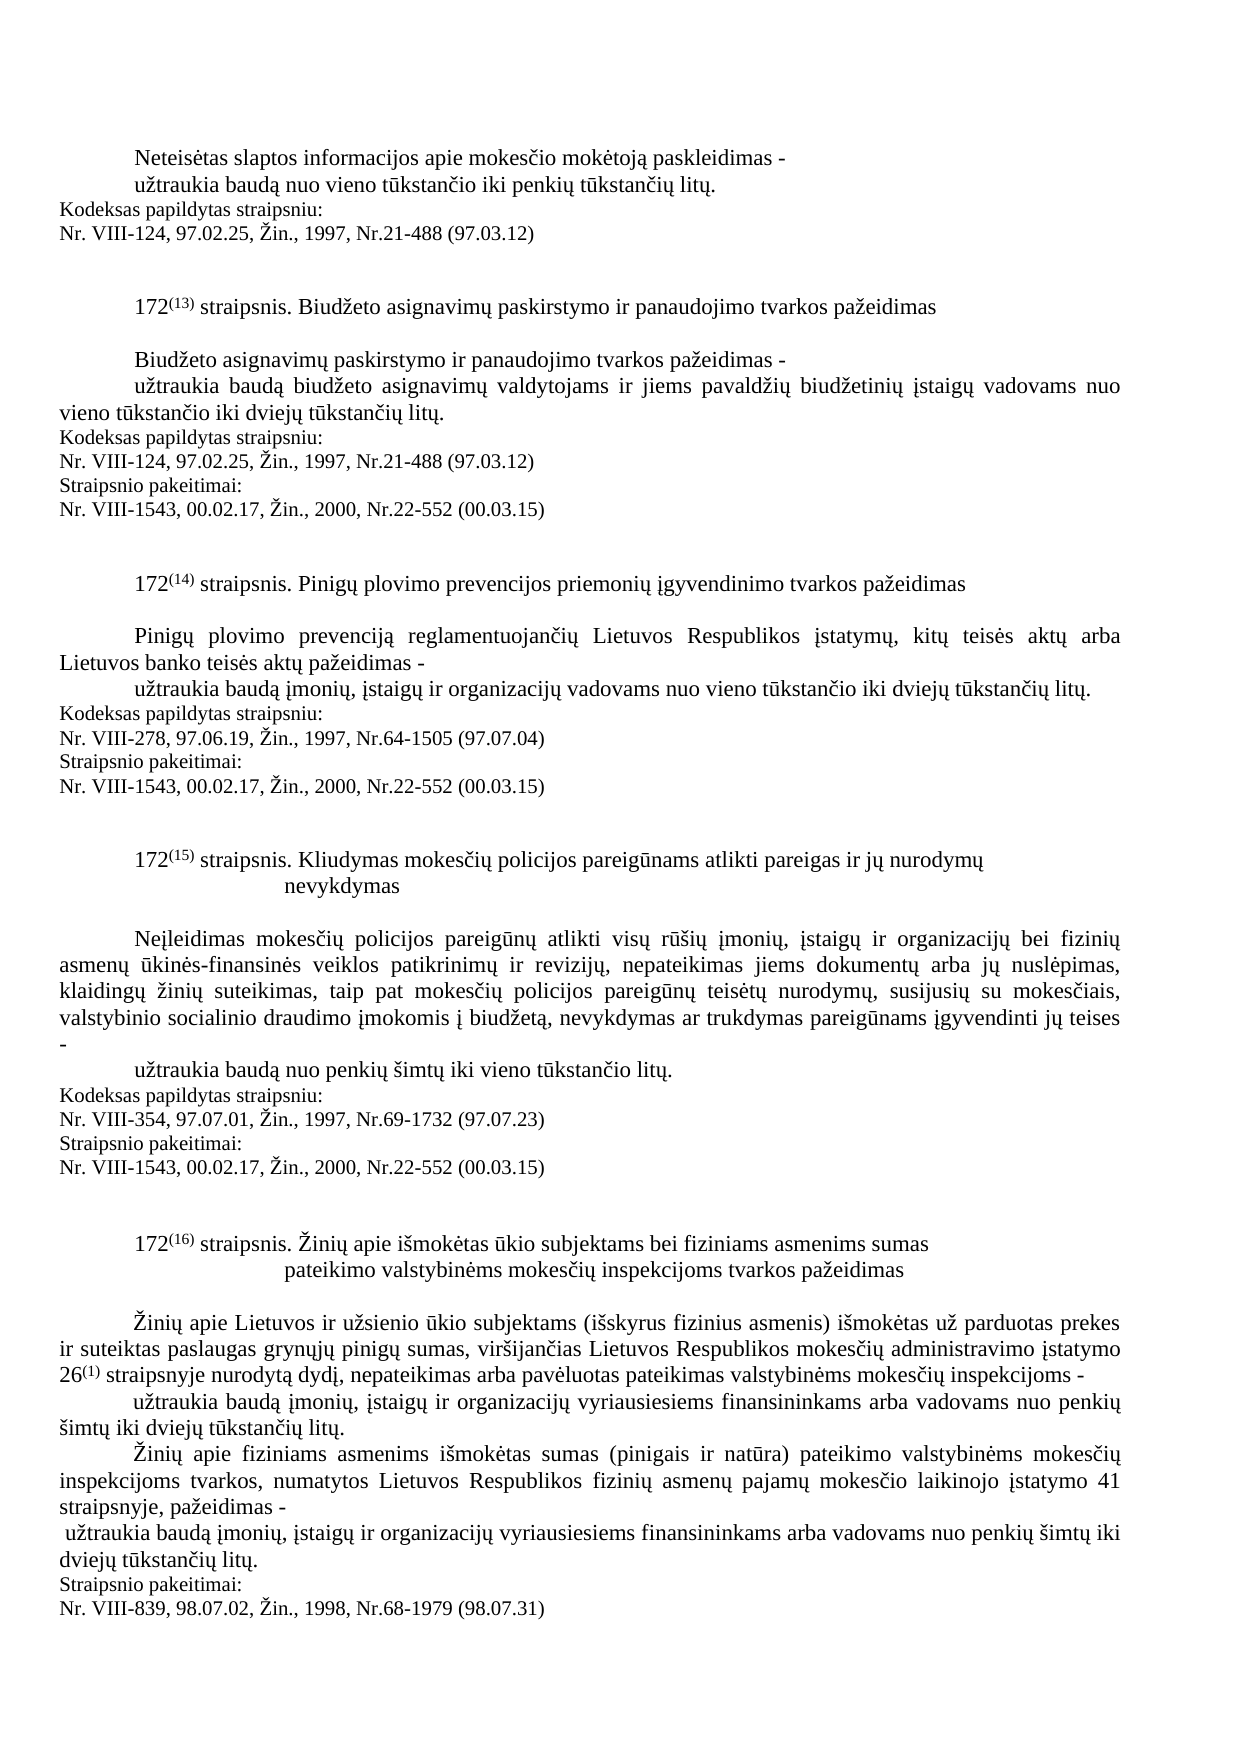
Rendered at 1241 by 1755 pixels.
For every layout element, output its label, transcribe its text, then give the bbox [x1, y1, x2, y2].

text Neįleidimas mokesčių policijos pareigūnų atlikti visų rūšių įmonių, įstaigų ir organizacijų bei fizinių asmenų ūkinės-finansinės veiklos patikrinimų ir revizijų, nepateikimas jiems dokumentų arba jų nuslėpimas, klaidingų žinių suteikimas, taip pat mokesčių policijos pareigūnų teisėtų nurodymų, susijusių su mokesčiais, valstybinio socialinio draudimo įmokomis į biudžetą, nevykdymas ar trukdymas pareigūnams įgyvendinti jų teises - [59, 925, 1122, 1057]
text Kodeksas papildytas straipsniu: [59, 197, 1122, 221]
text Nr. VIII-1543, 00.02.17, Žin., 2000, Nr.22-552 (00.03.15) [59, 497, 1122, 521]
text Biudžeto asignavimų paskirstymo ir panaudojimo tvarkos pažeidimas - [59, 346, 1122, 372]
text Nr. VIII-1543, 00.02.17, Žin., 2000, Nr.22-552 (00.03.15) [59, 773, 1122, 798]
text 172(14) straipsnis. Pinigų plovimo prevencijos priemonių įgyvendinimo tvarkos pažeidimas [134, 569, 1122, 596]
text Neteisėtas slaptos informacijos apie mokesčio mokėtoją paskleidimas - [59, 144, 1122, 171]
text užtraukia baudą biudžeto asignavimų valdytojams ir jiems pavaldžių biudžetinių įstaigų vadovams nuo vieno tūkstančio iki dviejų tūkstančių litų. [59, 372, 1122, 425]
text Kodeksas papildytas straipsniu: [59, 425, 1122, 449]
text Nr. VIII-278, 97.06.19, Žin., 1997, Nr.64-1505 (97.07.04) [59, 725, 1122, 749]
text 172(15) straipsnis. Kliudymas mokesčių policijos pareigūnams atlikti pareigas ir jų nurodymų [134, 846, 1122, 872]
text Pinigų plovimo prevenciją reglamentuojančių Lietuvos Respublikos įstatymų, kitų teisės aktų arba Lietuvos banko teisės aktų pažeidimas - [59, 622, 1122, 675]
text Kodeksas papildytas straipsniu: [59, 1083, 1122, 1107]
text Žinių apie fiziniams asmenims išmokėtas sumas (pinigais ir natūra) pateikimo valstybinėms mokesčių inspekcijoms tvarkos, numatytos Lietuvos Respublikos fizinių asmenų pajamų mokesčio laikinojo įstatymo 41 straipsnyje, pažeidimas - [59, 1440, 1122, 1519]
text 172(13) straipsnis. Biudžeto asignavimų paskirstymo ir panaudojimo tvarkos pažeidimas [134, 293, 1122, 320]
text Nr. VIII-124, 97.02.25, Žin., 1997, Nr.21-488 (97.03.12) [59, 221, 1122, 245]
text Straipsnio pakeitimai: [59, 1131, 1122, 1155]
text 172(16) straipsnis. Žinių apie išmokėtas ūkio subjektams bei fiziniams asmenims sumas [134, 1229, 1122, 1256]
text nevykdymas [284, 872, 1122, 898]
text Straipsnio pakeitimai: [59, 749, 1122, 773]
text pateikimo valstybinėms mokesčių inspekcijoms tvarkos pažeidimas [284, 1256, 1122, 1282]
text užtraukia baudą įmonių, įstaigų ir organizacijų vadovams nuo vieno tūkstančio iki dviejų tūkstančių litų. [59, 675, 1122, 701]
text Nr. VIII-354, 97.07.01, Žin., 1997, Nr.69-1732 (97.07.23) [59, 1107, 1122, 1131]
text užtraukia baudą įmonių, įstaigų ir organizacijų vyriausiesiems finansininkams arba vadovams nuo penkių šimtų iki dviejų tūkstančių litų. [59, 1519, 1122, 1572]
text užtraukia baudą nuo vieno tūkstančio iki penkių tūkstančių litų. [59, 171, 1122, 197]
text Žinių apie Lietuvos ir užsienio ūkio subjektams (išskyrus fizinius asmenis) išmokėtas už parduotas prekes ir suteiktas paslaugas grynųjų pinigų sumas, viršijančias Lietuvos Respublikos mokesčių administravimo įstatymo 26(1) straipsnyje nurodytą dydį, nepateikimas arba pavėluotas pateikimas valstybinėms mokesčių inspekcijoms - [59, 1309, 1122, 1388]
text Straipsnio pakeitimai: [59, 1572, 1122, 1596]
text Nr. VIII-839, 98.07.02, Žin., 1998, Nr.68-1979 (98.07.31) [59, 1596, 1122, 1620]
text užtraukia baudą įmonių, įstaigų ir organizacijų vyriausiesiems finansininkams arba vadovams nuo penkių šimtų iki dviejų tūkstančių litų. [59, 1388, 1122, 1440]
text Nr. VIII-124, 97.02.25, Žin., 1997, Nr.21-488 (97.03.12) [59, 449, 1122, 473]
text užtraukia baudą nuo penkių šimtų iki vieno tūkstančio litų. [59, 1057, 1122, 1083]
text Kodeksas papildytas straipsniu: [59, 701, 1122, 725]
text Nr. VIII-1543, 00.02.17, Žin., 2000, Nr.22-552 (00.03.15) [59, 1155, 1122, 1179]
text Straipsnio pakeitimai: [59, 473, 1122, 497]
